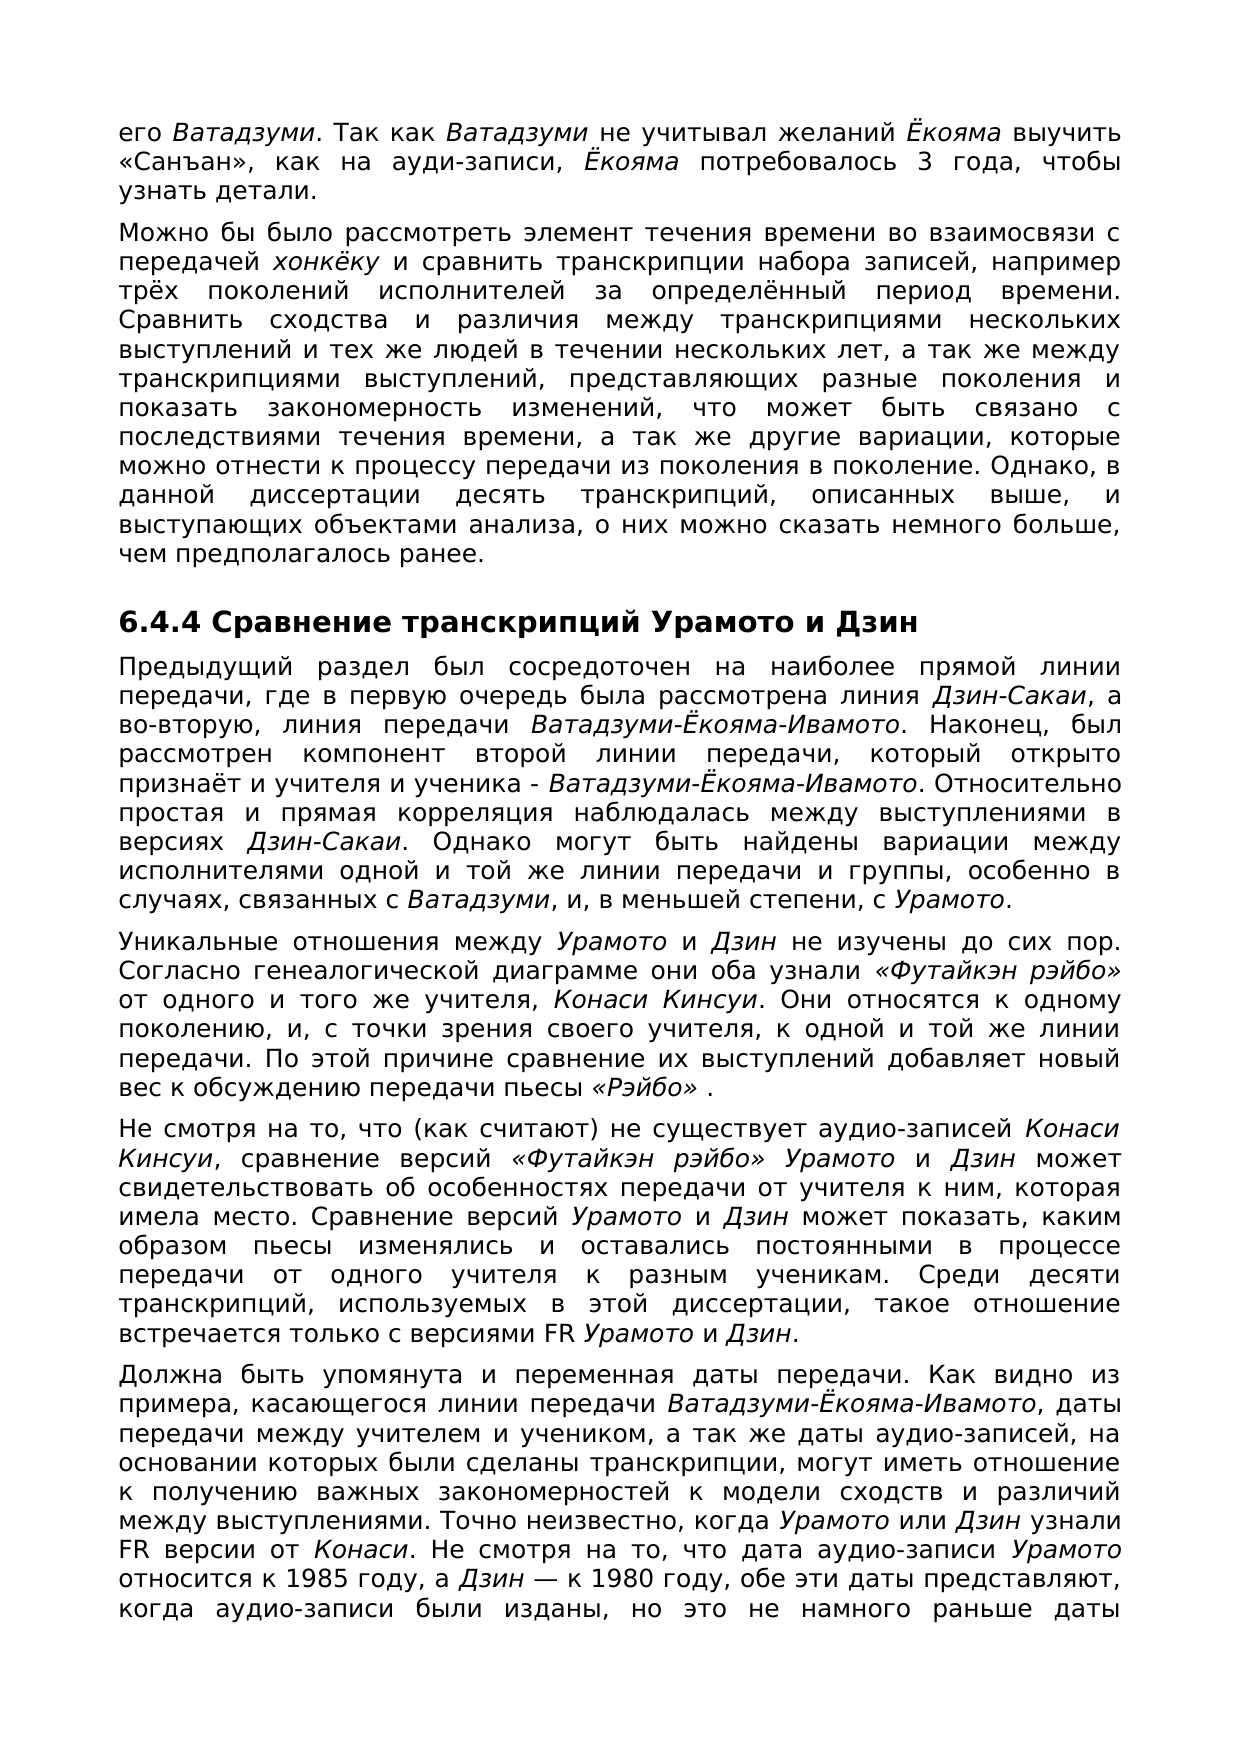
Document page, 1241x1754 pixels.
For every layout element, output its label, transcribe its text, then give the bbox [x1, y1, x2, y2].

text Предыдущий раздел был сосредоточен на наиболее прямой линии передачи, где в первую очередь была рассмотрена линия Дзин-Сакаи, а во-вторую, линия передачи Ватадзуми-Ёкояма-Ивамото. Наконец, был рассмотрен компонент второй линии передачи, который открыто признаёт и учителя и ученика - Ватадзуми-Ёкояма-Ивамото. Относительно простая и прямая корреляция наблюдалась между выступлениями в версиях Дзин-Сакаи. Однако могут быть найдены вариации между исполнителями одной и той же линии передачи и группы, особенно в случаях, связанных с Ватадзуми, и, в меньшей степени, с Урамото. [118, 652, 1122, 914]
text Должна быть упомянута и переменная даты передачи. Как видно из примера, касающегося линии передачи Ватадзуми-Ёкояма-Ивамото, даты передачи между учителем и учеником, а так же даты аудио-записей, на основании которых были сделаны транскрипции, могут иметь отношение к получению важных закономерностей к модели сходств и различий между выступлениями. Точно неизвестно, когда Урамото или Дзин узнали FR версии от Конаси. Не смотря на то, что дата аудио-записи Урамото относится к 1985 году, а Дзин — к 1980 году, обе эти даты представляют, когда аудио-записи были изданы, но это не намного раньше даты [118, 1360, 1122, 1623]
subtitle 6.4.4 Сравнение транскрипций Урамото и Дзин [118, 606, 1122, 639]
text его Ватадзуми. Так как Ватадзуми не учитывал желаний Ёкояма выучить «Санъан», как на ауди-записи, Ёкояма потребовалось 3 года, чтобы узнать детали. [118, 118, 1122, 206]
text Не смотря на то, что (как считают) не существует аудио-записей Конаси Кинсуи, сравнение версий «Футайкэн рэйбо» Урамото и Дзин может свидетельствовать об особенностях передачи от учителя к ним, которая имела место. Сравнение версий Урамото и Дзин может показать, каким образом пьесы изменялись и оставались постоянными в процессе передачи от одного учителя к разным ученикам. Среди десяти транскрипций, используемых в этой диссертации, такое отношение встречается только с версиями FR Урамото и Дзин. [118, 1114, 1122, 1348]
text Уникальные отношения между Урамото и Дзин не изучены до сих пор. Согласно генеалогической диаграмме они оба узнали «Футайкэн рэйбо» от одного и того же учителя, Конаси Кинсуи. Они относятся к одному поколению, и, с точки зрения своего учителя, к одной и той же линии передачи. По этой причине сравнение их выступлений добавляет новый вес к обсуждению передачи пьесы «Рэйбо» . [118, 927, 1122, 1102]
text Можно бы было рассмотреть элемент течения времени во взаимосвязи с передачей хонкёку и сравнить транскрипции набора записей, например трёх поколений исполнителей за определённый период времени. Сравнить сходства и различия между транскрипциями нескольких выступлений и тех же людей в течении нескольких лет, а так же между транскрипциями выступлений, представляющих разные поколения и показать закономерность изменений, что может быть связано с последствиями течения времени, а так же другие вариации, которые можно отнести к процессу передачи из поколения в поколение. Однако, в данной диссертации десять транскрипций, описанных выше, и выступающих объектами анализа, о них можно сказать немного больше, чем предполагалось ранее. [118, 218, 1122, 568]
